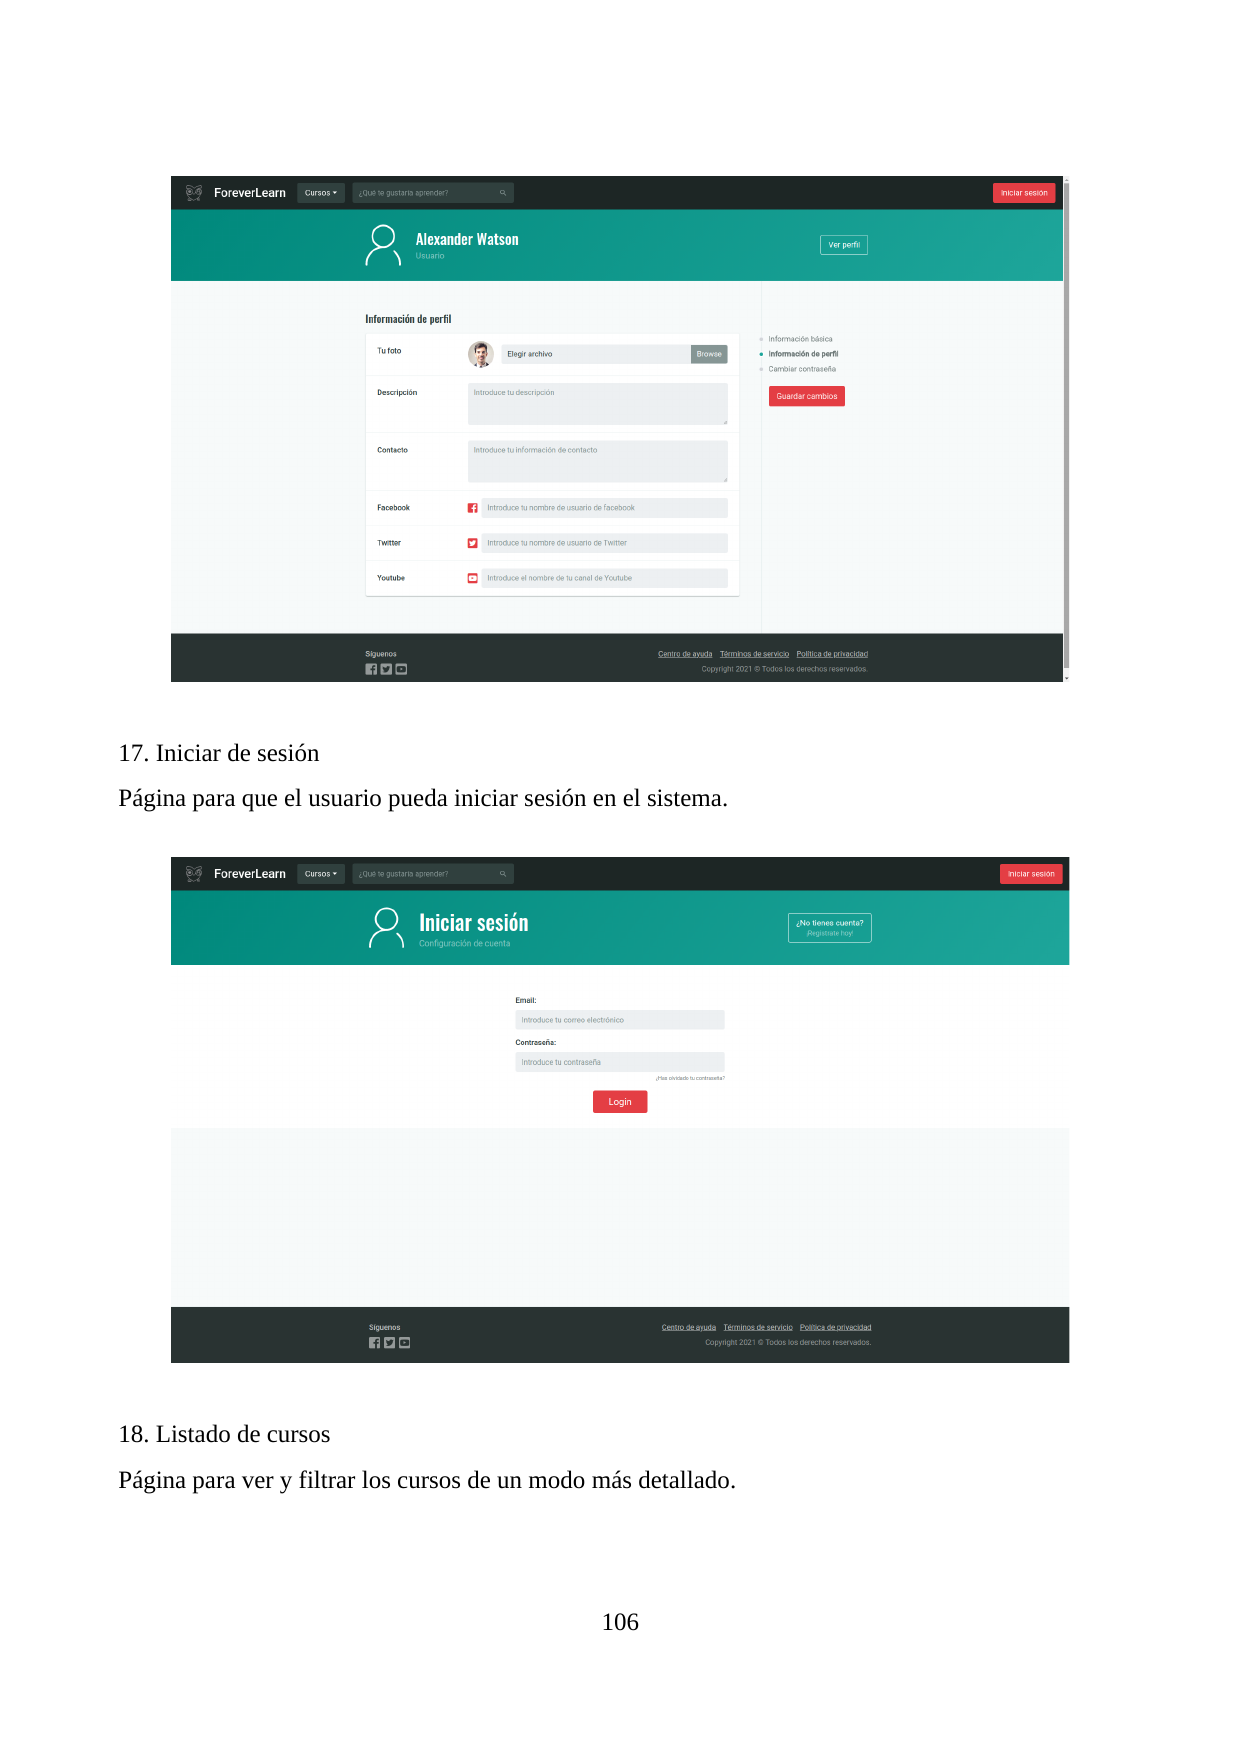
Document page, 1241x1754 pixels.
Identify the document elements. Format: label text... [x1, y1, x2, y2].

picture [171, 176, 1070, 682]
text 17. Iniciar de sesión [118, 738, 1017, 767]
picture [171, 857, 1070, 1363]
text Página para que el usuario pueda iniciar sesión en el sistema. [118, 783, 1017, 812]
text Página para ver y filtrar los cursos de un modo más detallado. [118, 1465, 1017, 1493]
text 18. Listado de cursos [118, 1419, 1017, 1448]
